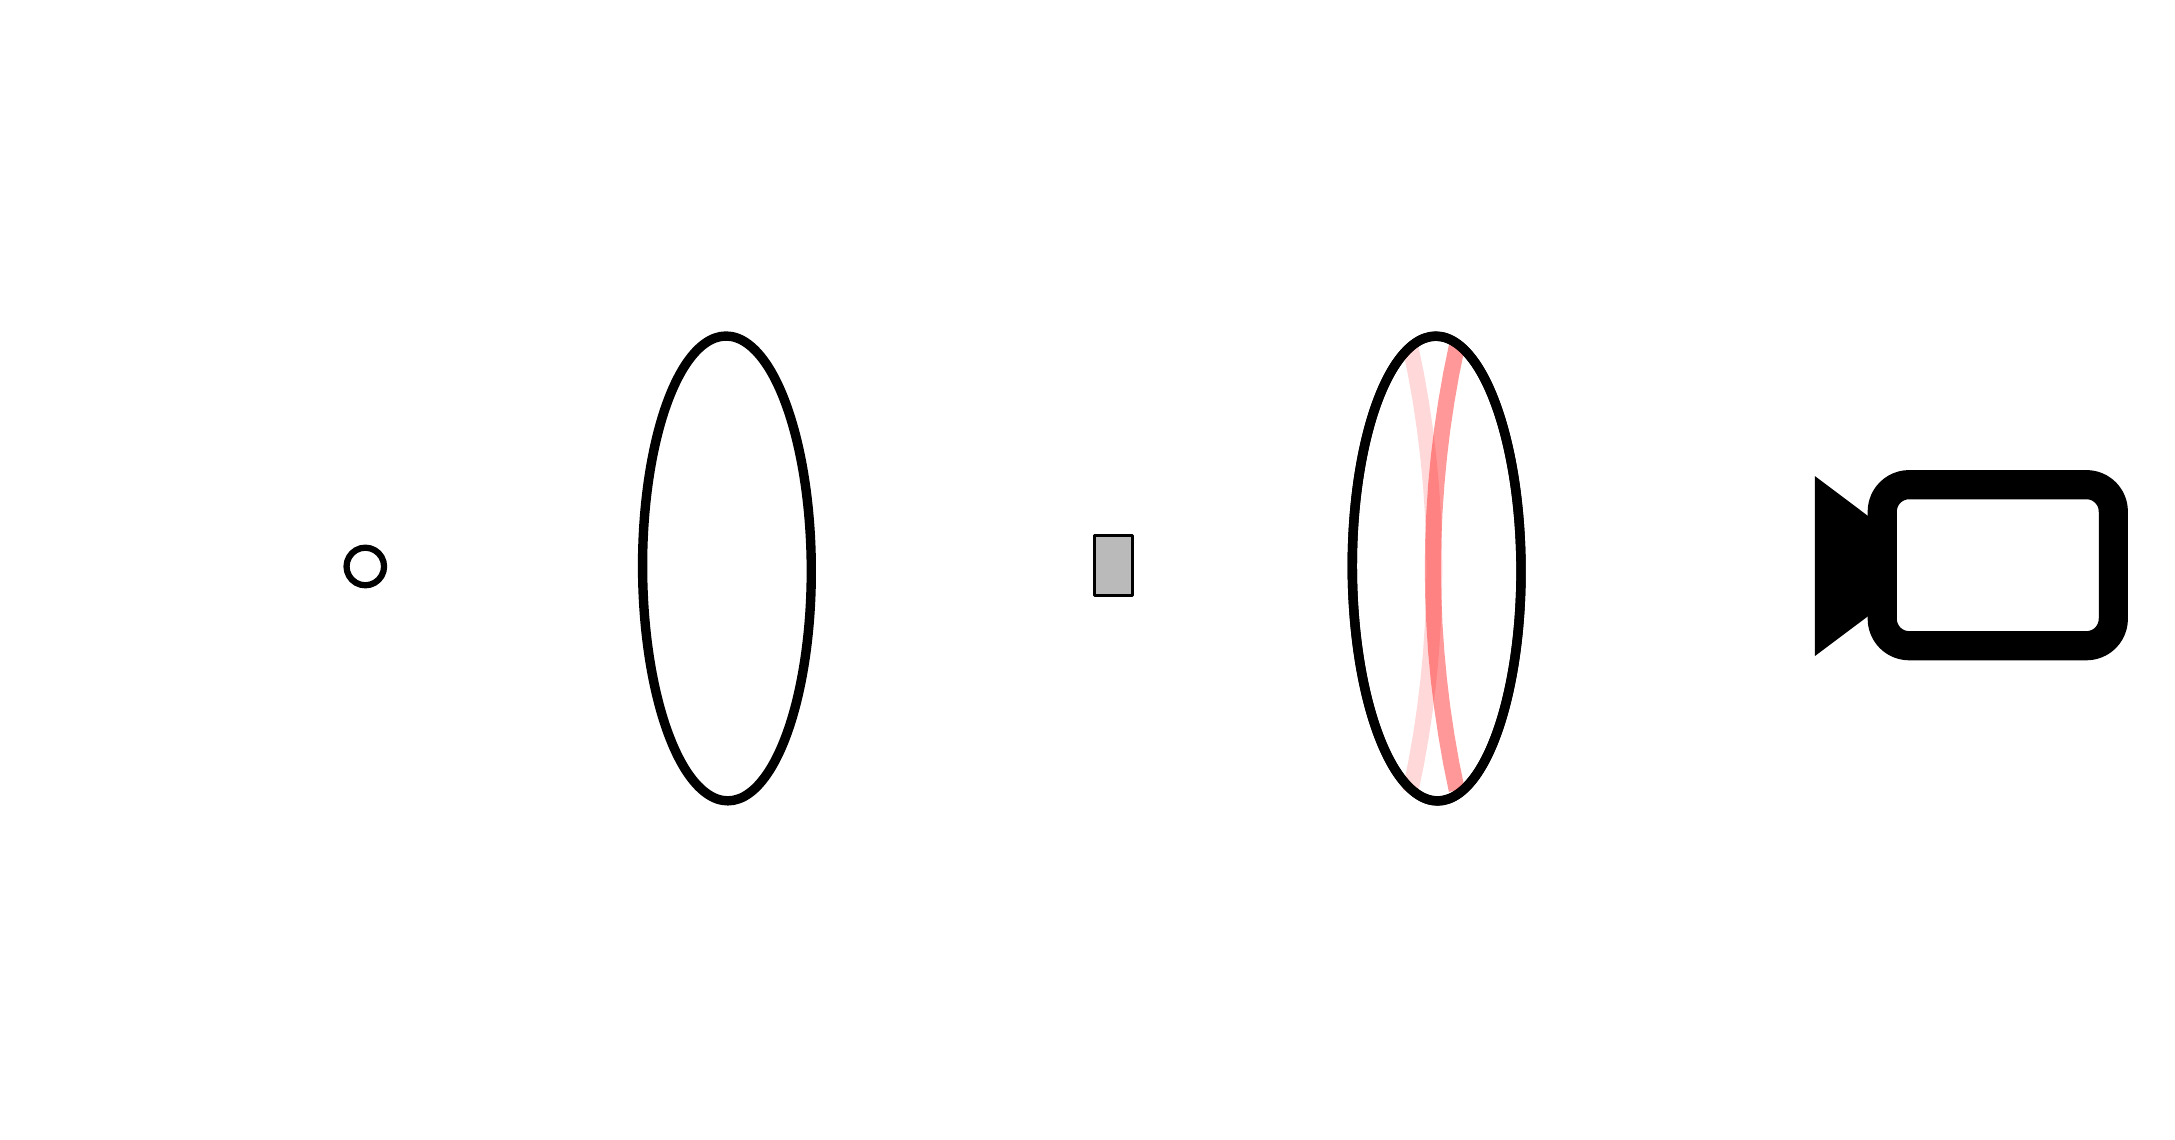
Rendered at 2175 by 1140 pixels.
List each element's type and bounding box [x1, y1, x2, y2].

text_box [1814, 476, 1875, 657]
text_box [1882, 484, 2114, 646]
text_box [1094, 535, 1133, 596]
text_box [642, 336, 812, 801]
text_box [1357, 341, 1516, 796]
